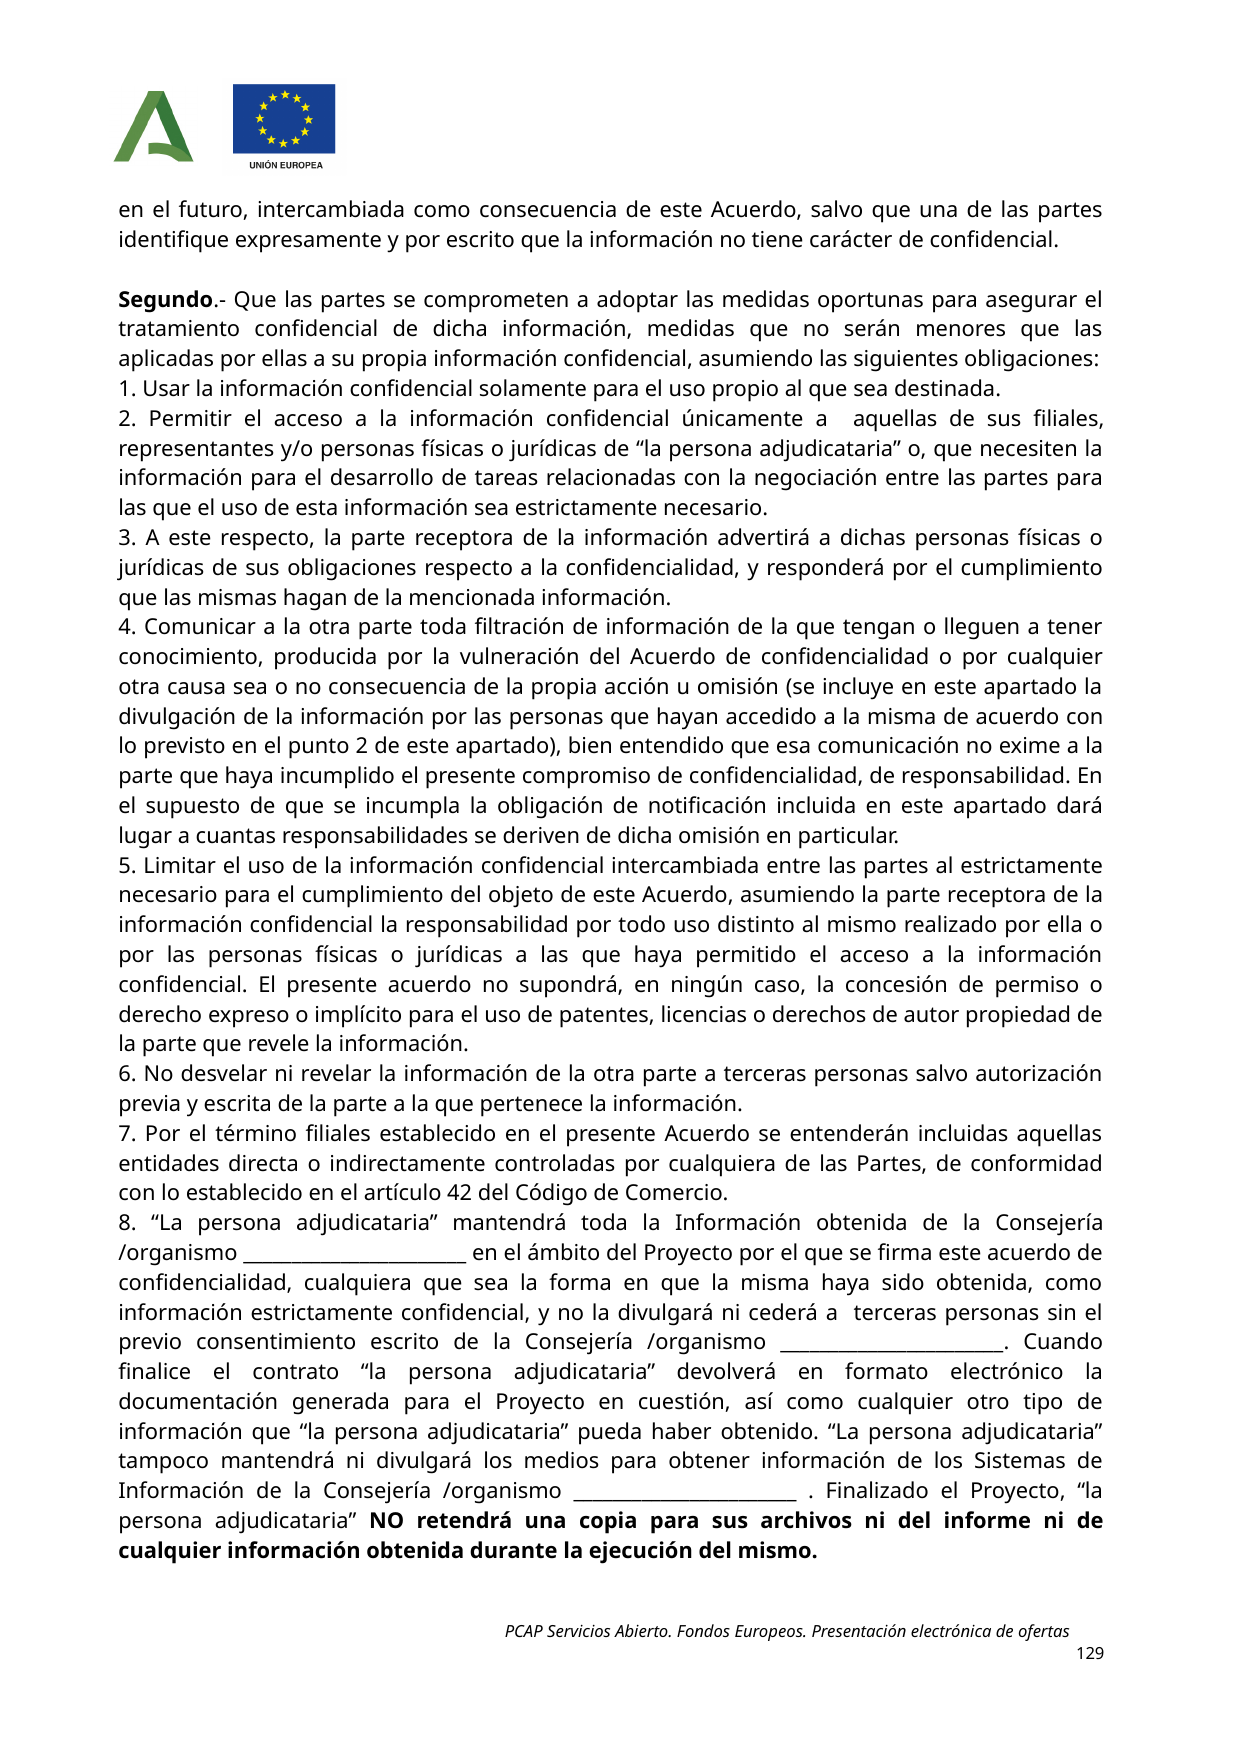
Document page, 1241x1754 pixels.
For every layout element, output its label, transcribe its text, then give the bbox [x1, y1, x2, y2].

text 7. Por el término filiales establecido en el presente Acuerdo se entenderán incluidas aquellas entidades directa o indirectamente controladas por cualquiera de las Partes, de conformidad con lo establecido en el artículo 42 del Código de Comercio. [118, 1118, 1104, 1207]
text 2. Permitir el acceso a la información confidencial únicamente a aquellas de sus filiales, representantes y/o personas físicas o jurídicas de “la persona adjudicataria” o, que necesiten la información para el desarrollo de tareas relacionadas con la negociación entre las partes para las que el uso de esta información sea estrictamente necesario. [118, 403, 1104, 522]
picture [109, 86, 198, 166]
text 5. Limitar el uso de la información confidencial intercambiada entre las partes al estrictamente necesario para el cumplimiento del objeto de este Acuerdo, asumiendo la parte receptora de la información confidencial la responsabilidad por todo uso distinto al mismo realizado por ella o por las personas físicas o jurídicas a las que haya permitido el acceso a la información confidencial. El presente acuerdo no supondrá, en ningún caso, la concesión de permiso o derecho expreso o implícito para el uso de patentes, licencias o derechos de autor propiedad de la parte que revele la información. [118, 850, 1104, 1058]
text 8. “La persona adjudicataria” mantendrá toda la Información obtenida de la Consejería /organismo _______________________ en el ámbito del Proyecto por el que se firma este acuerdo de confidencialidad, cualquiera que sea la forma en que la misma haya sido obtenida, como información estrictamente confidencial, y no la divulgará ni cederá a terceras personas sin el previo consentimiento escrito de la Consejería /organismo _______________________. Cuando finalice el contrato “la persona adjudicataria” devolverá en formato electrónico la documentación generada para el Proyecto en cuestión, así como cualquier otro tipo de información que “la persona adjudicataria” pueda haber obtenido. “La persona adjudicataria” tampoco mantendrá ni divulgará los medios para obtener información de los Sistemas de Información de la Consejería /organismo _______________________ . Finalizado el Proyecto, “la persona adjudicataria” NO retendrá una copia para sus archivos ni del informe ni de cualquier información obtenida durante la ejecución del mismo. [118, 1207, 1104, 1565]
picture [221, 78, 347, 176]
text 1. Usar la información confidencial solamente para el uso propio al que sea destinada. [118, 373, 1104, 403]
text 3. A este respecto, la parte receptora de la información advertirá a dichas personas físicas o jurídicas de sus obligaciones respecto a la confidencialidad, y responderá por el cumplimiento que las mismas hagan de la mencionada información. [118, 522, 1104, 611]
text 4. Comunicar a la otra parte toda filtración de información de la que tengan o lleguen a tener conocimiento, producida por la vulneración del Acuerdo de confidencialidad o por cualquier otra causa sea o no consecuencia de la propia acción u omisión (se incluye en este apartado la divulgación de la información por las personas que hayan accedido a la misma de acuerdo con lo previsto en el punto 2 de este apartado), bien entendido que esa comunicación no exime a la parte que haya incumplido el presente compromiso de confidencialidad, de responsabilidad. En el supuesto de que se incumpla la obligación de notificación incluida en este apartado dará lugar a cuantas responsabilidades se deriven de dicha omisión en particular. [118, 611, 1104, 850]
text Segundo.- Que las partes se comprometen a adoptar las medidas oportunas para asegurar el tratamiento confidencial de dicha información, medidas que no serán menores que las aplicadas por ellas a su propia información confidencial, asumiendo las siguientes obligaciones: [118, 284, 1104, 373]
text en el futuro, intercambiada como consecuencia de este Acuerdo, salvo que una de las partes identifique expresamente y por escrito que la información no tiene carácter de confidencial. [118, 194, 1104, 254]
text 6. No desvelar ni revelar la información de la otra parte a terceras personas salvo autorización previa y escrita de la parte a la que pertenece la información. [118, 1058, 1104, 1118]
